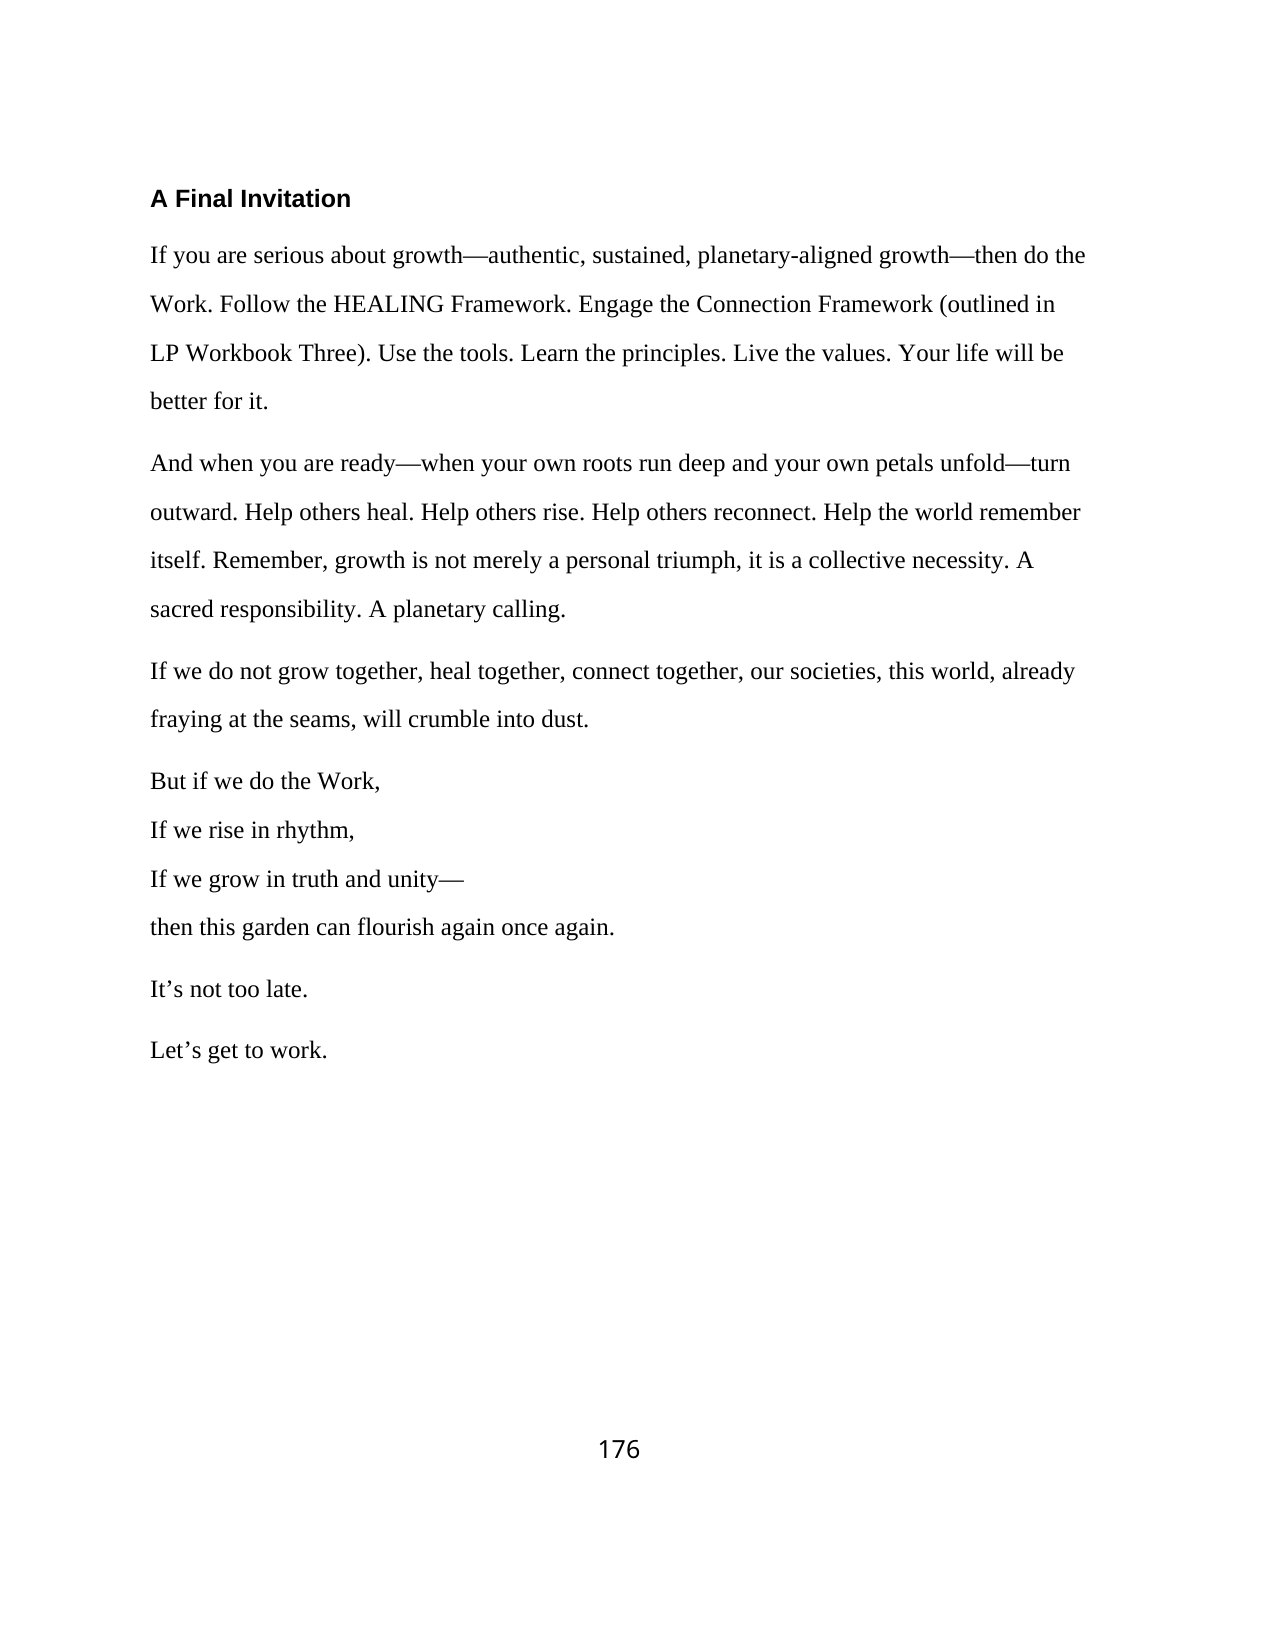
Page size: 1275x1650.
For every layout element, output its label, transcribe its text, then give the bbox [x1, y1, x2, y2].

text And when you are ready—when your own roots run deep and your own petals unfold—turn outward. Help others heal. Help others rise. Help others reconnect. Help the world remember itself. Remember, growth is not merely a personal triumph, it is a collective necessity. A sacred responsibility. A planetary calling. [150, 448, 1087, 623]
text Let’s get to work. [150, 1035, 1087, 1064]
text But if we do the Work, If we rise in rhythm, If we grow in truth and unity— then this garden can flourish again once again. [150, 766, 1087, 941]
text If you are serious about growth—authentic, sustained, planetary-aligned growth—then do the Work. Follow the HEALING Framework. Engage the Connection Framework (outlined in LP Workbook Three). Use the tools. Learn the principles. Live the values. Your life will be better for it. [150, 240, 1087, 415]
text If we do not grow together, heal together, connect together, our societies, this world, already fraying at the seams, will crumble into dust. [150, 656, 1087, 733]
text It’s not too late. [150, 974, 1087, 1003]
subtitle A Final Invitation [150, 184, 1087, 213]
